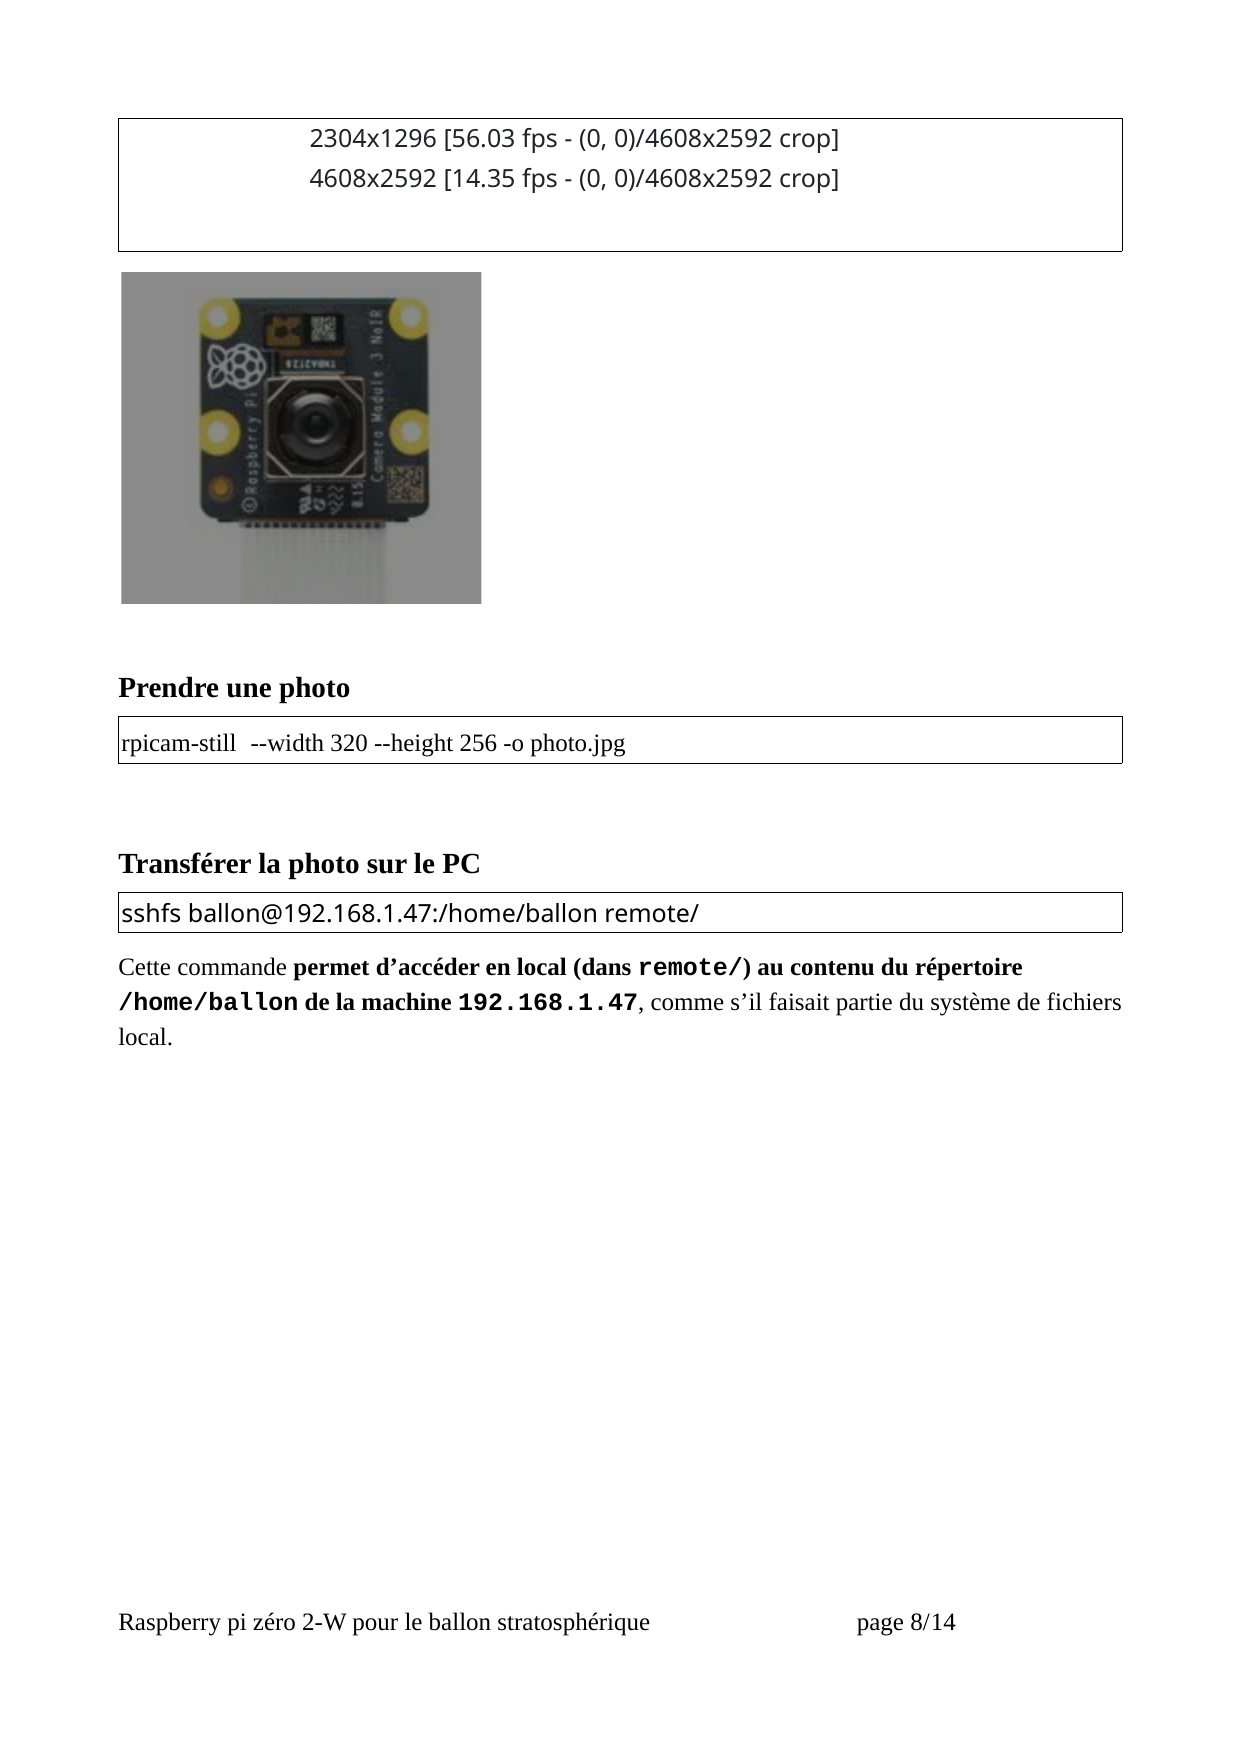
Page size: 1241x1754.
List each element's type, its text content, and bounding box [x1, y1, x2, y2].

text sshfs ballon@192.168.1.47:/home/ballon remote/ [119, 893, 1122, 932]
subtitle Prendre une photo [118, 670, 1122, 704]
text rpicam-still --width 320 --height 256 -o photo.jpg [119, 717, 1122, 763]
subtitle Transférer la photo sur le PC [118, 846, 1122, 880]
text Cette commande permet d’accéder en local (dans remote/) au contenu du répertoire /home/ballon de la machine 192.168.1.47, comme s’il faisait partie du système de fichiers local. [118, 952, 1122, 1051]
text 2304x1296 [56.03 fps - (0, 0)/4608x2592 crop] 4608x2592 [14.35 fps - (0, 0)/4608x2592 crop] [119, 119, 1122, 194]
picture [121, 272, 482, 604]
